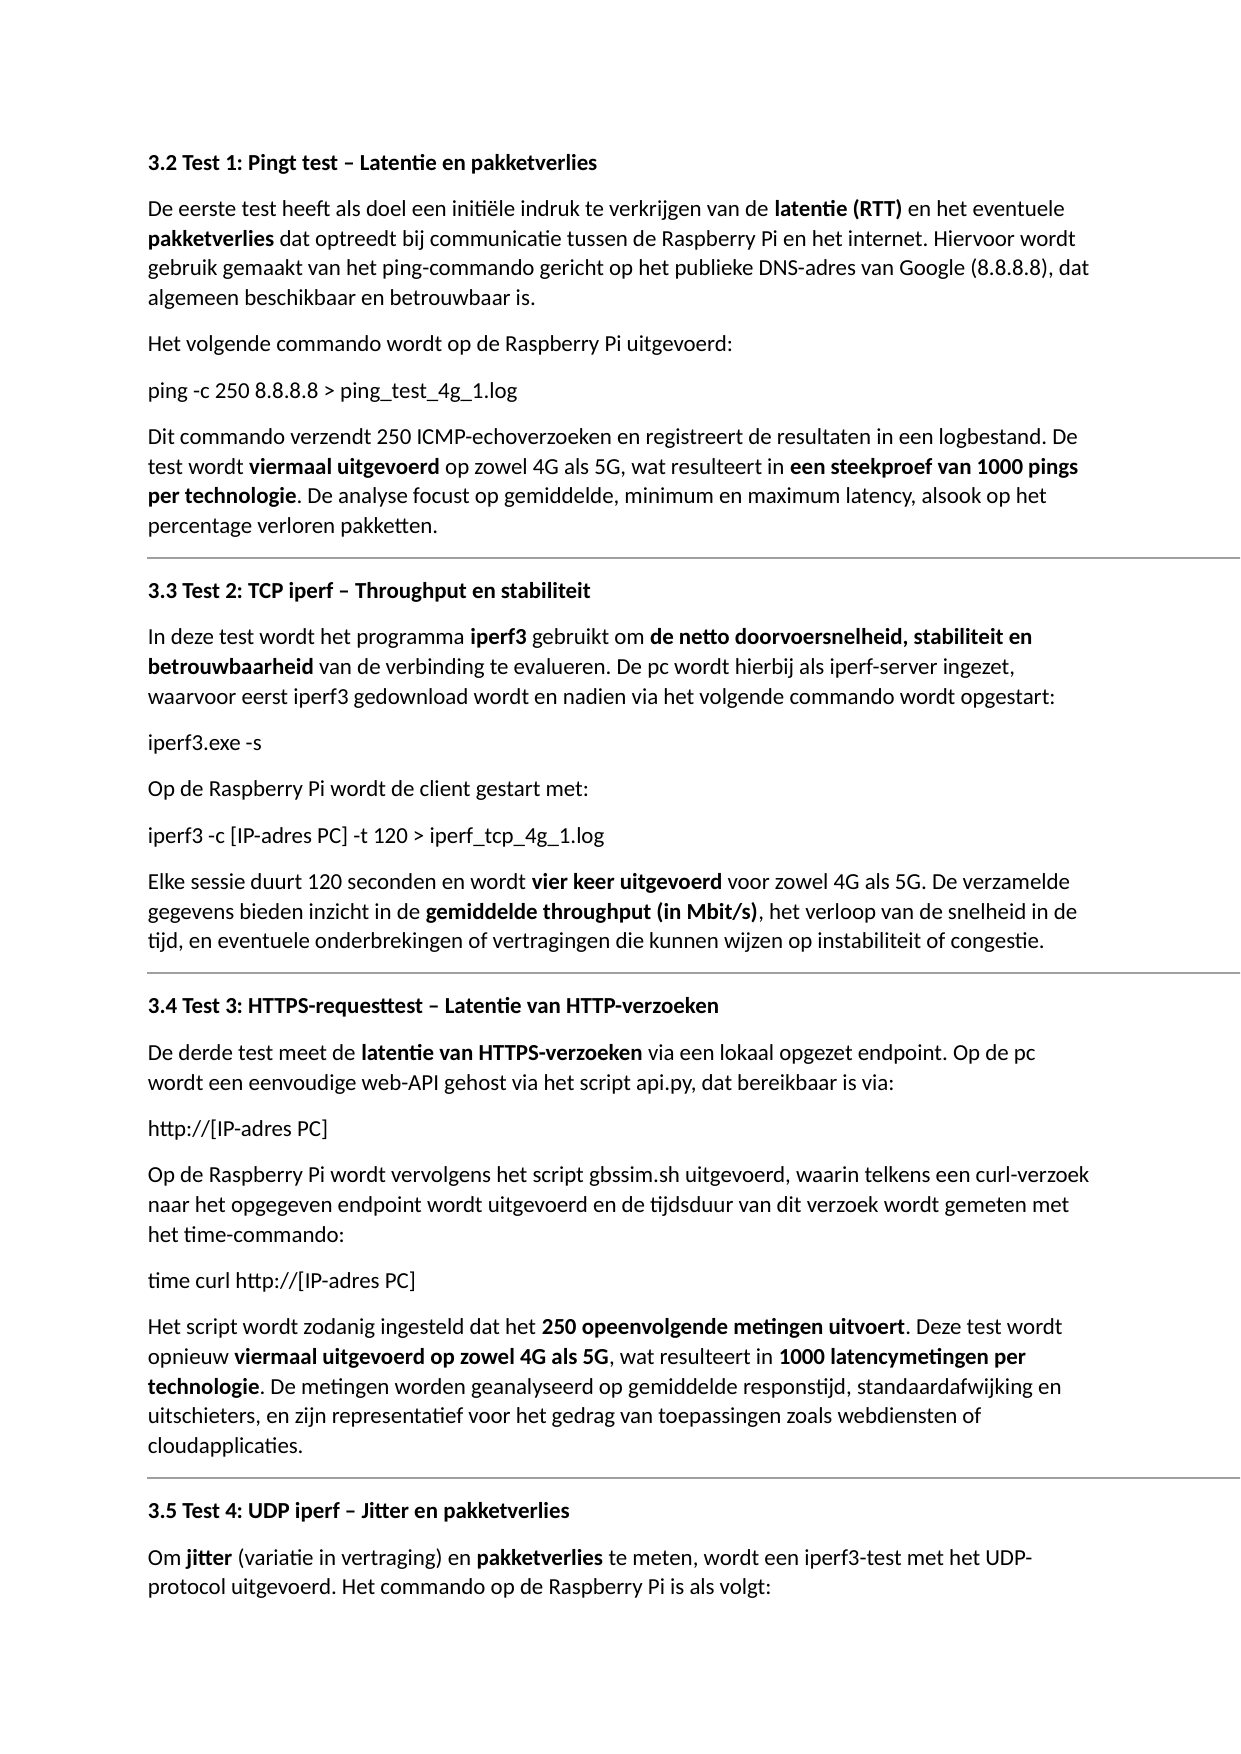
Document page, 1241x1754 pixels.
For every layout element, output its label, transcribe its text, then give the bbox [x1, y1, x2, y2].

text Het script wordt zodanig ingesteld dat het 250 opeenvolgende metingen uitvoert. Deze test wordt opnieuw viermaal uitgevoerd op zowel 4G als 5G, wat resulteert in 1000 latencymetingen per technologie. De metingen worden geanalyseerd op gemiddelde responstijd, standaardafwijking en uitschieters, en zijn representatief voor het gedrag van toepassingen zoals webdiensten of cloudapplicaties. [148, 1312, 1093, 1459]
text Dit commando verzendt 250 ICMP-echoverzoeken en registreert de resultaten in een logbestand. De test wordt viermaal uitgevoerd op zowel 4G als 5G, wat resulteert in een steekproef van 1000 pings per technologie. De analyse focust op gemiddelde, minimum en maximum latency, alsook op het percentage verloren pakketten. [148, 422, 1093, 539]
text Elke sessie duurt 120 seconden en wordt vier keer uitgevoerd voor zowel 4G als 5G. De verzamelde gegevens bieden inzicht in de gemiddelde throughput (in Mbit/s), het verloop van de snelheid in de tijd, en eventuele onderbrekingen of vertragingen die kunnen wijzen op instabiliteit of congestie. [148, 867, 1093, 955]
text 3.5 Test 4: UDP iperf – Jitter en pakketverlies [148, 1496, 1093, 1524]
text 3.2 Test 1: Pingt test – Latentie en pakketverlies [148, 148, 1093, 176]
text http://[IP-adres PC] [148, 1114, 1093, 1142]
text De derde test meet de latentie van HTTPS-verzoeken via een lokaal opgezet endpoint. Op de pc wordt een eenvoudige web-API gehost via het script api.py, dat bereikbaar is via: [148, 1038, 1093, 1096]
text In deze test wordt het programma iperf3 gebruikt om de netto doorvoersnelheid, stabiliteit en betrouwbaarheid van de verbinding te evalueren. De pc wordt hierbij als iperf-server ingezet, waarvoor eerst iperf3 gedownload wordt en nadien via het volgende commando wordt opgestart: [148, 622, 1093, 710]
text Het volgende commando wordt op de Raspberry Pi uitgevoerd: [148, 329, 1093, 357]
text Op de Raspberry Pi wordt vervolgens het script gbssim.sh uitgevoerd, waarin telkens een curl-verzoek naar het opgegeven endpoint wordt uitgevoerd en de tijdsduur van dit verzoek wordt gemeten met het time-commando: [148, 1160, 1093, 1248]
text iperf3.exe -s [148, 728, 1093, 756]
text time curl http://[IP-adres PC] [148, 1266, 1093, 1294]
text Op de Raspberry Pi wordt de client gestart met: [148, 774, 1093, 803]
text Om jitter (variatie in vertraging) en pakketverlies te meten, wordt een iperf3-test met het UDP-protocol uitgevoerd. Het commando op de Raspberry Pi is als volgt: [148, 1543, 1093, 1600]
text iperf3 -c [IP-adres PC] -t 120 > iperf_tcp_4g_1.log [148, 821, 1093, 849]
text De eerste test heeft als doel een initiële indruk te verkrijgen van de latentie (RTT) en het eventuele pakketverlies dat optreedt bij communicatie tussen de Raspberry Pi en het internet. Hiervoor wordt gebruik gemaakt van het ping-commando gericht op het publieke DNS-adres van Google (8.8.8.8), dat algemeen beschikbaar en betrouwbaar is. [148, 194, 1093, 311]
text 3.4 Test 3: HTTPS-requesttest – Latentie van HTTP-verzoeken [148, 992, 1093, 1020]
text 3.3 Test 2: TCP iperf – Throughput en stabiliteit [148, 576, 1093, 604]
text ping -c 250 8.8.8.8 > ping_test_4g_1.log [148, 376, 1093, 404]
